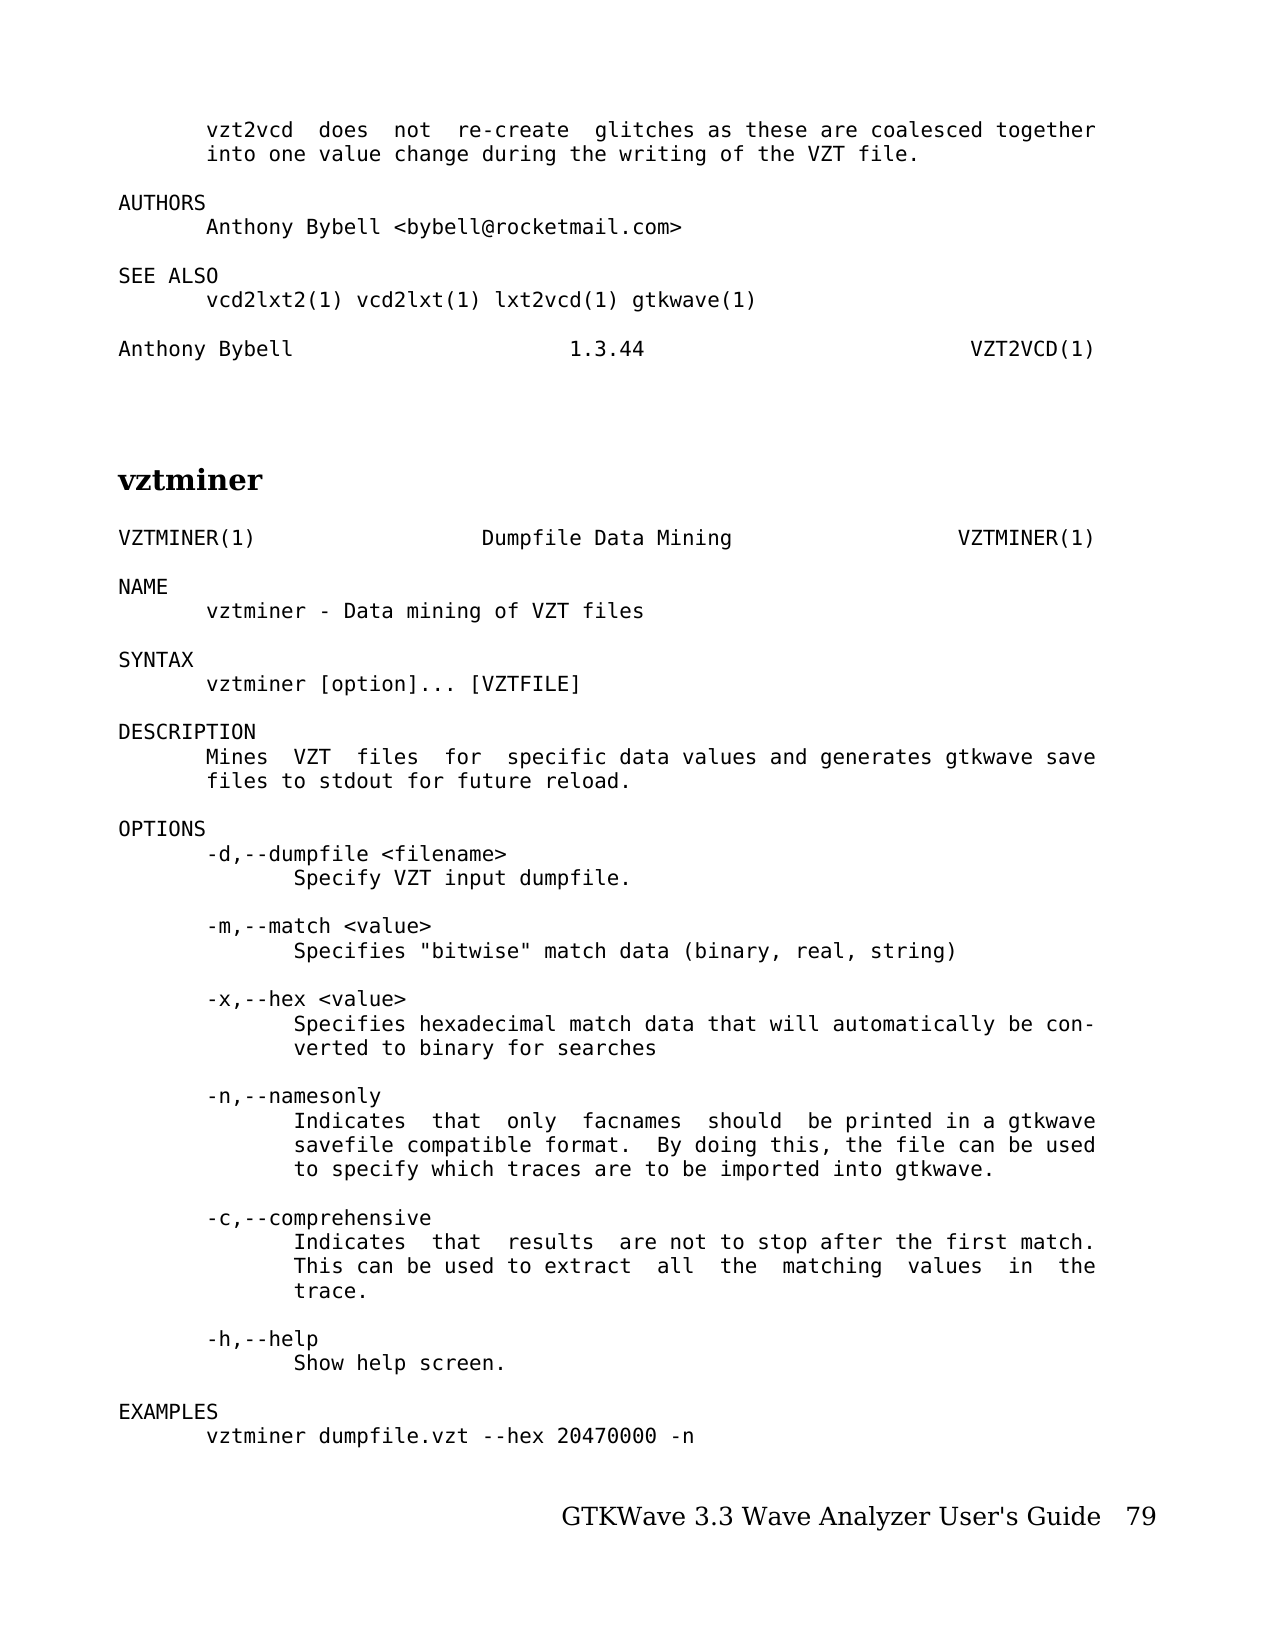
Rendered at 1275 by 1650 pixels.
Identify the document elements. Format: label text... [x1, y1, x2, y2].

text Anthony Bybell <bybell@rocketmail.com> [118, 215, 1157, 239]
text -h,--help [118, 1327, 1157, 1351]
text -c,--comprehensive [118, 1206, 1157, 1230]
text Specify VZT input dumpfile. [118, 866, 1157, 890]
text Indicates that only facnames should be printed in a gtkwave [118, 1109, 1157, 1133]
text -x,--hex <value> [118, 987, 1157, 1012]
text savefile compatible format. By doing this, the file can be used [118, 1133, 1157, 1157]
text vztminer dumpfile.vzt --hex 20470000 -n [118, 1424, 1157, 1448]
text -m,--match <value> [118, 914, 1157, 939]
text -n,--namesonly [118, 1084, 1157, 1109]
text Specifies "bitwise" match data (binary, real, string) [118, 939, 1157, 963]
text NAME [118, 575, 1157, 599]
text This can be used to extract all the matching values in the [118, 1254, 1157, 1279]
text trace. [118, 1279, 1157, 1303]
text Indicates that results are not to stop after the first match. [118, 1230, 1157, 1254]
text vztminer [option]... [VZTFILE] [118, 672, 1157, 696]
text SEE ALSO [118, 264, 1157, 288]
text vztminer - Data mining of VZT files [118, 599, 1157, 623]
text vcd2lxt2(1) vcd2lxt(1) lxt2vcd(1) gtkwave(1) [118, 288, 1157, 312]
text into one value change during the writing of the VZT file. [118, 142, 1157, 167]
text DESCRIPTION [118, 720, 1157, 745]
text -d,--dumpfile <filename> [118, 842, 1157, 866]
text OPTIONS [118, 817, 1157, 842]
text VZTMINER(1) Dumpfile Data Mining VZTMINER(1) [118, 526, 1157, 551]
text Show help screen. [118, 1351, 1157, 1376]
text verted to binary for searches [118, 1036, 1157, 1060]
text to specify which traces are to be imported into gtkwave. [118, 1157, 1157, 1182]
text vzt2vcd does not re-create glitches as these are coalesced together [118, 118, 1157, 142]
text files to stdout for future reload. [118, 769, 1157, 793]
text SYNTAX [118, 648, 1157, 672]
subtitle vztminer [118, 463, 1157, 497]
text AUTHORS [118, 191, 1157, 215]
text Mines VZT files for specific data values and generates gtkwave save [118, 745, 1157, 769]
text Specifies hexadecimal match data that will automatically be con- [118, 1012, 1157, 1036]
text EXAMPLES [118, 1400, 1157, 1424]
text Anthony Bybell 1.3.44 VZT2VCD(1) [118, 337, 1157, 361]
